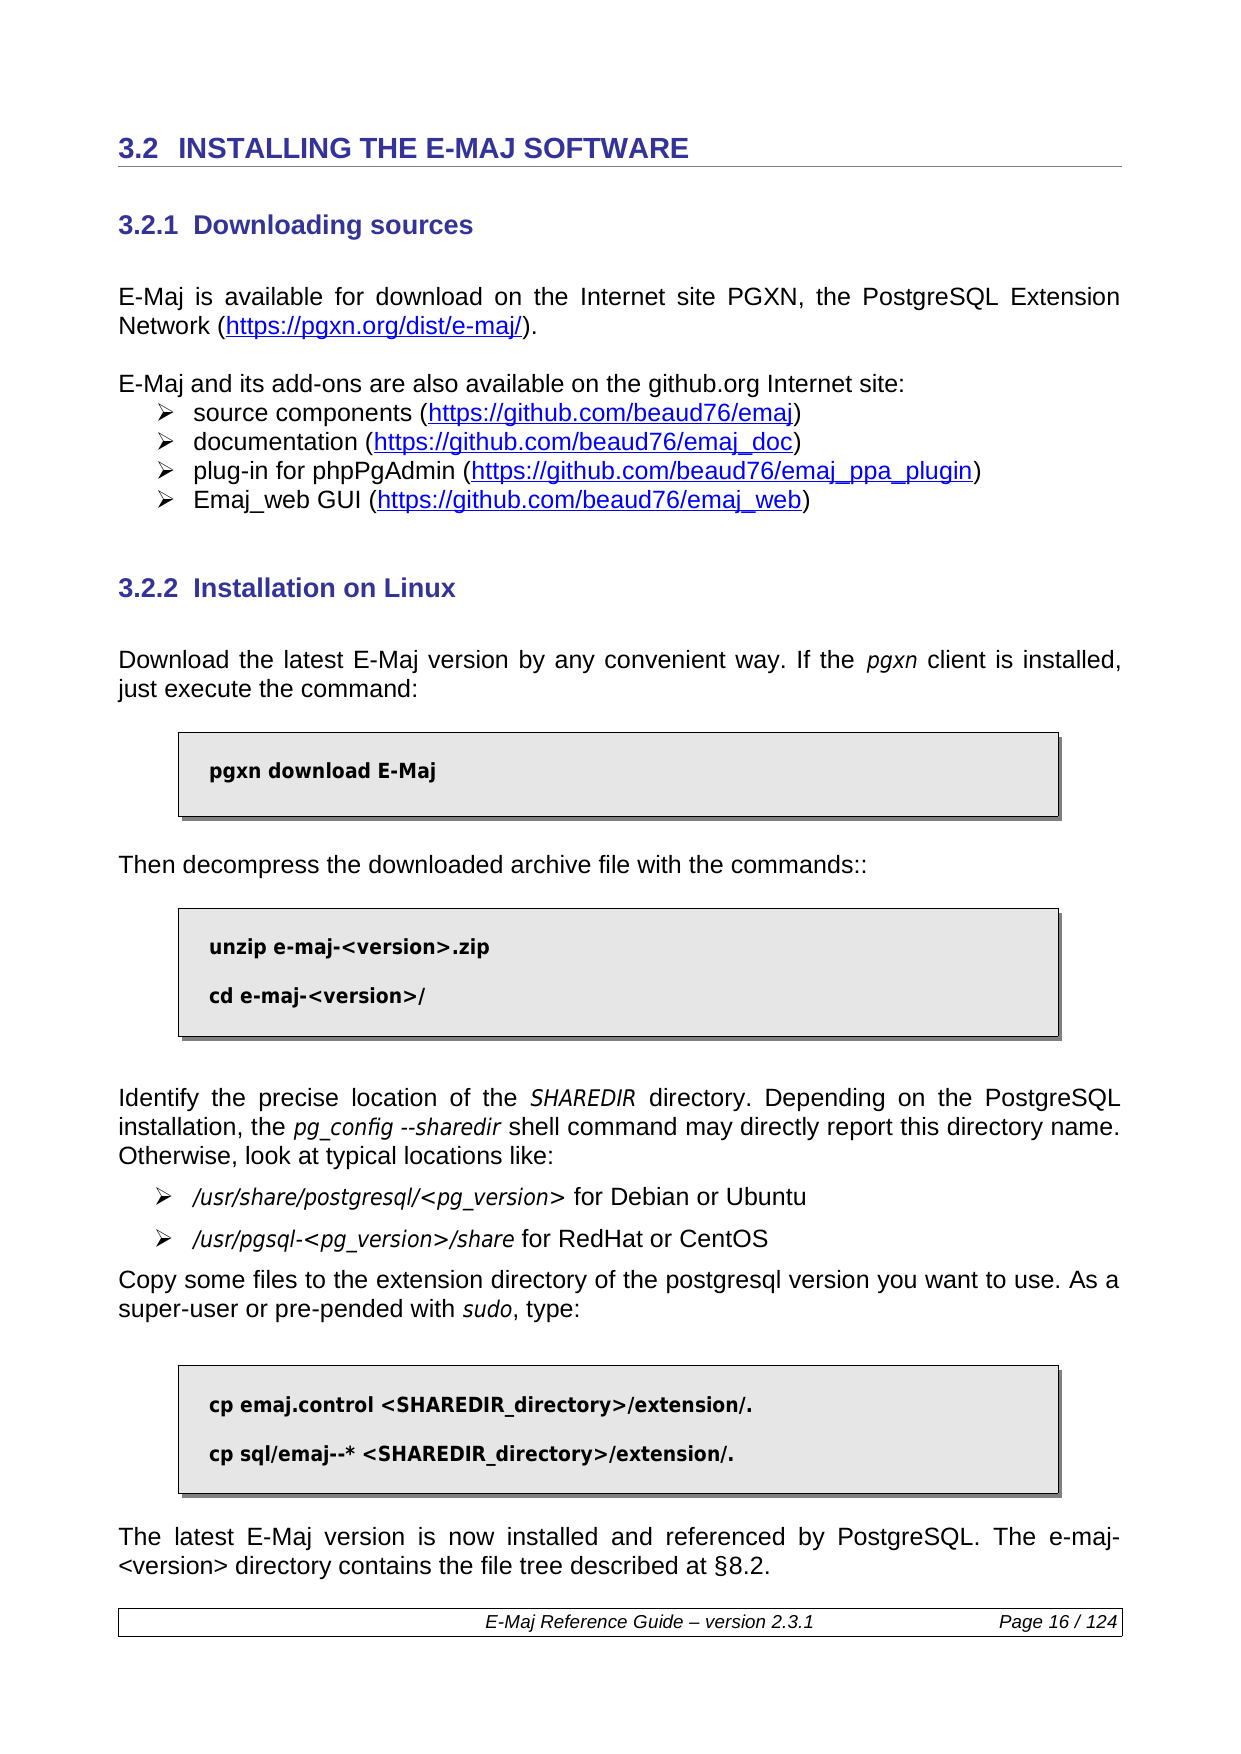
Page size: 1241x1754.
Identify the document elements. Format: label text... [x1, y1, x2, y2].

text pgxn download E-Maj [179, 756, 1058, 781]
text The latest E-Maj version is now installed and referenced by PostgreSQL. The e-maj-<version> directory contains the file tree described at §8.2. [118, 1522, 1122, 1580]
text E-Maj is available for download on the Internet site PGXN, the PostgreSQL Extension Network (https://pgxn.org/dist/e-maj/). [118, 281, 1122, 339]
list /usr/pgsql-<pg_version>/share for RedHat or CentOS [118, 1224, 1122, 1253]
list documentation (https://github.com/beaud76/emaj_doc) [156, 427, 1122, 456]
text Copy some files to the extension directory of the postgresql version you want to use. As a super-user or pre-pended with sudo, type: [118, 1265, 1122, 1323]
text cp sql/emaj--* <SHAREDIR_directory>/extension/. [179, 1438, 1058, 1463]
text Download the latest E-Maj version by any convenient way. If the pgxn client is installed, just execute the command: [118, 645, 1122, 703]
subtitle Installing the E-Maj software [118, 131, 1122, 166]
text unzip e-maj-<version>.zip [179, 932, 1058, 957]
text cd e-maj-<version>/ [179, 981, 1058, 1006]
list source components (https://github.com/beaud76/emaj) [156, 398, 1122, 427]
subtitle Installation on Linux [118, 572, 1122, 603]
text cp emaj.control <SHAREDIR_directory>/extension/. [179, 1389, 1058, 1414]
list plug-in for phpPgAdmin (https://github.com/beaud76/emaj_ppa_plugin) [156, 456, 1122, 485]
text E-Maj and its add-ons are also available on the github.org Internet site: [118, 369, 1122, 398]
list /usr/share/postgresql/<pg_version> for Debian or Ubuntu [118, 1182, 1122, 1211]
subtitle Downloading sources [118, 209, 1122, 240]
text Then decompress the downloaded archive file with the commands:: [118, 850, 1122, 879]
list Emaj_web GUI (https://github.com/beaud76/emaj_web) [156, 485, 1122, 514]
list Identify the precise location of the SHAREDIR directory. Depending on the PostgreSQL installation, the pg_config --sharedir shell command may directly report this directory name. Otherwise, look at typical locations like: [118, 1082, 1122, 1170]
